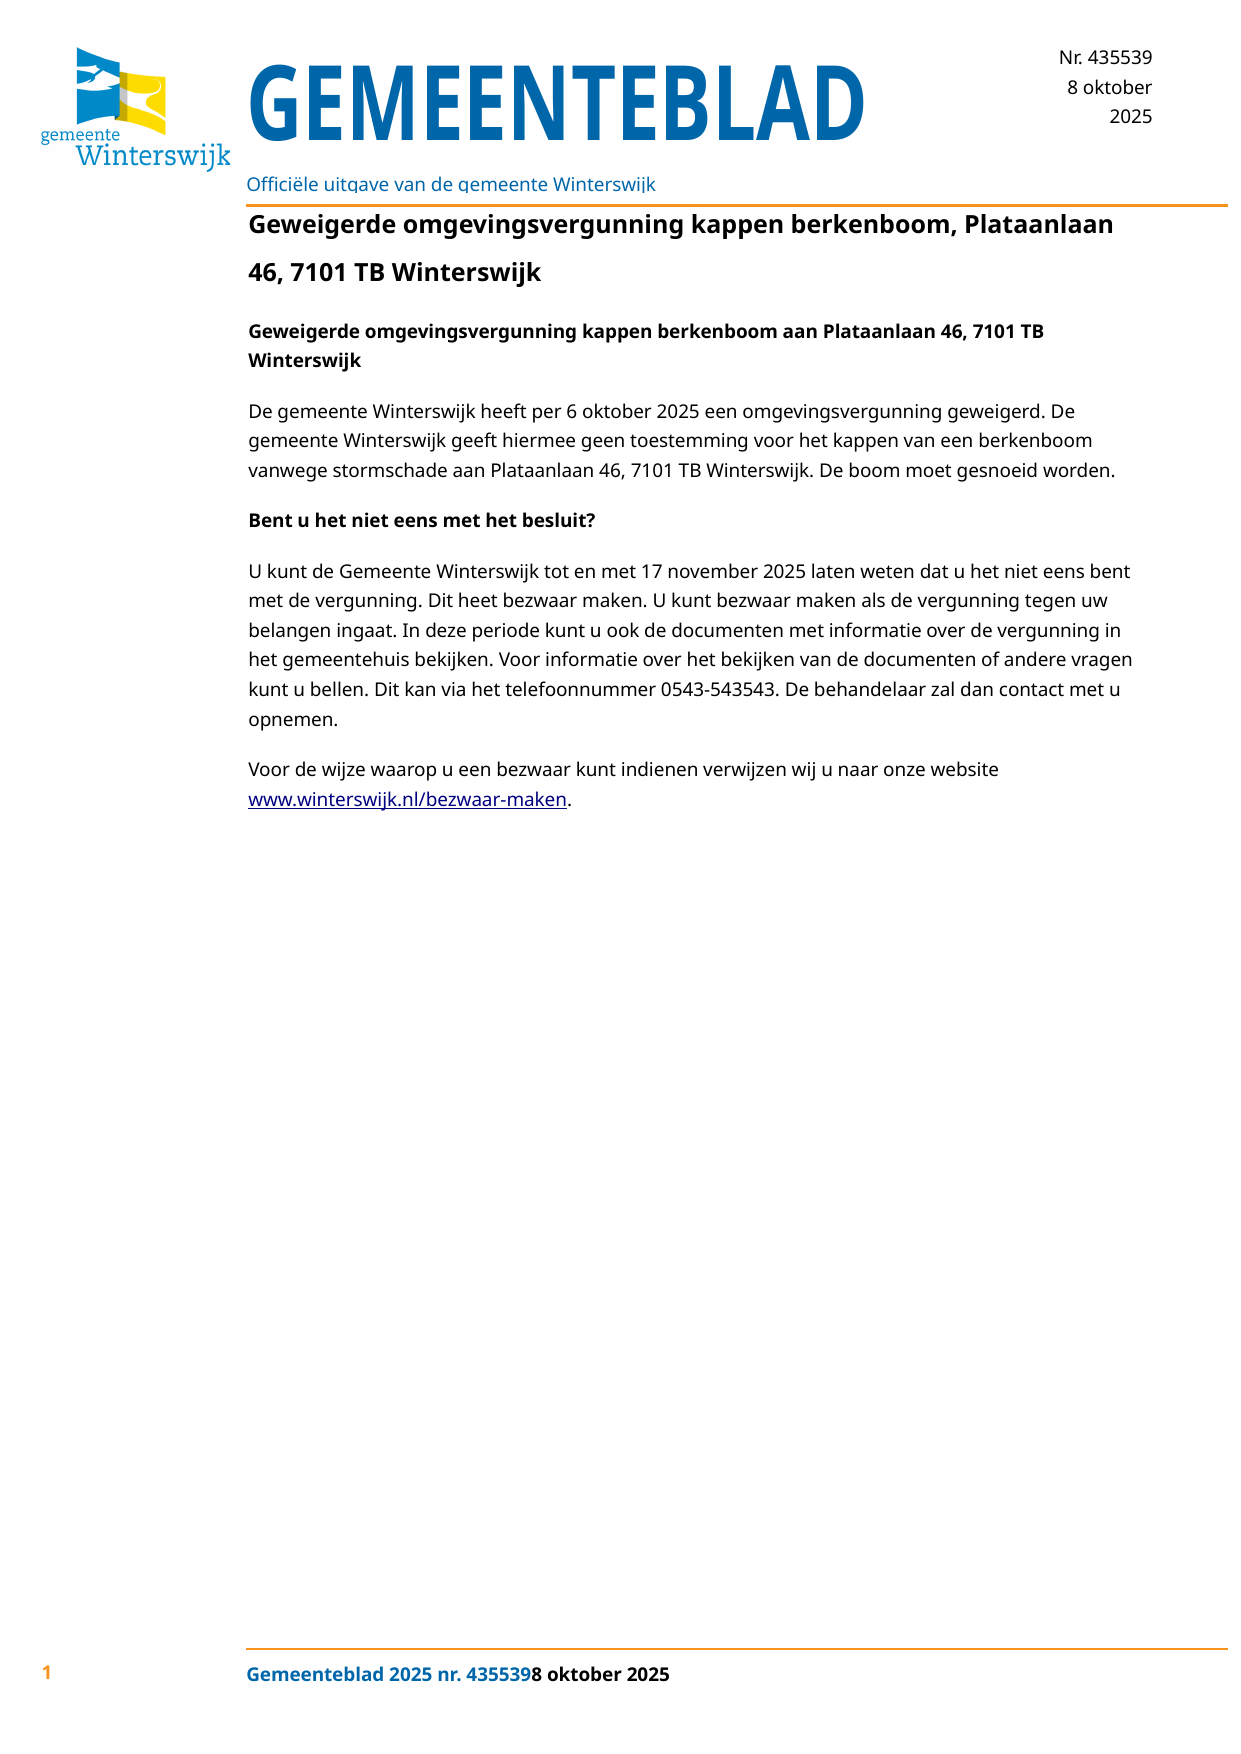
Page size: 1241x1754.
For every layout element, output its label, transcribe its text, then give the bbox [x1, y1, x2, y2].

text De gemeente Winterswijk heeft per 6 oktober 2025 een omgevingsvergunning geweigerd. De gemeente Winterswijk geeft hiermee geen toestemming voor het kappen van een berkenboom vanwege stormschade aan Plataanlaan 46, 7101 TB Winterswijk. De boom moet gesnoeid worden. [248, 398, 1152, 483]
text Voor de wijze waarop u een bezwaar kunt indienen verwijzen wij u naar onze website www.winterswijk.nl/bezwaar-maken. [248, 756, 1152, 812]
text Bent u het niet eens met het besluit? [248, 507, 1152, 533]
picture [41, 47, 231, 172]
text Geweigerde omgevingsvergunning kappen berkenboom aan Plataanlaan 46, 7101 TB Winterswijk [248, 318, 1152, 373]
text U kunt de Gemeente Winterswijk tot en met 17 november 2025 laten weten dat u het niet eens bent met de vergunning. Dit heet bezwaar maken. U kunt bezwaar maken als de vergunning tegen uw belangen ingaat. In deze periode kunt u ook de documenten met informatie over de vergunning in het gemeentehuis bekijken. Voor informatie over het bekijken van de documenten of andere vragen kunt u bellen. Dit kan via het telefoonnummer 0543-543543. De behandelaar zal dan contact met u opnemen. [248, 558, 1152, 732]
picture [225, 153, 231, 162]
text Geweigerde omgevingsvergunning kappen berkenboom, Plataanlaan 46, 7101 TB Winterswijk [248, 207, 1152, 288]
